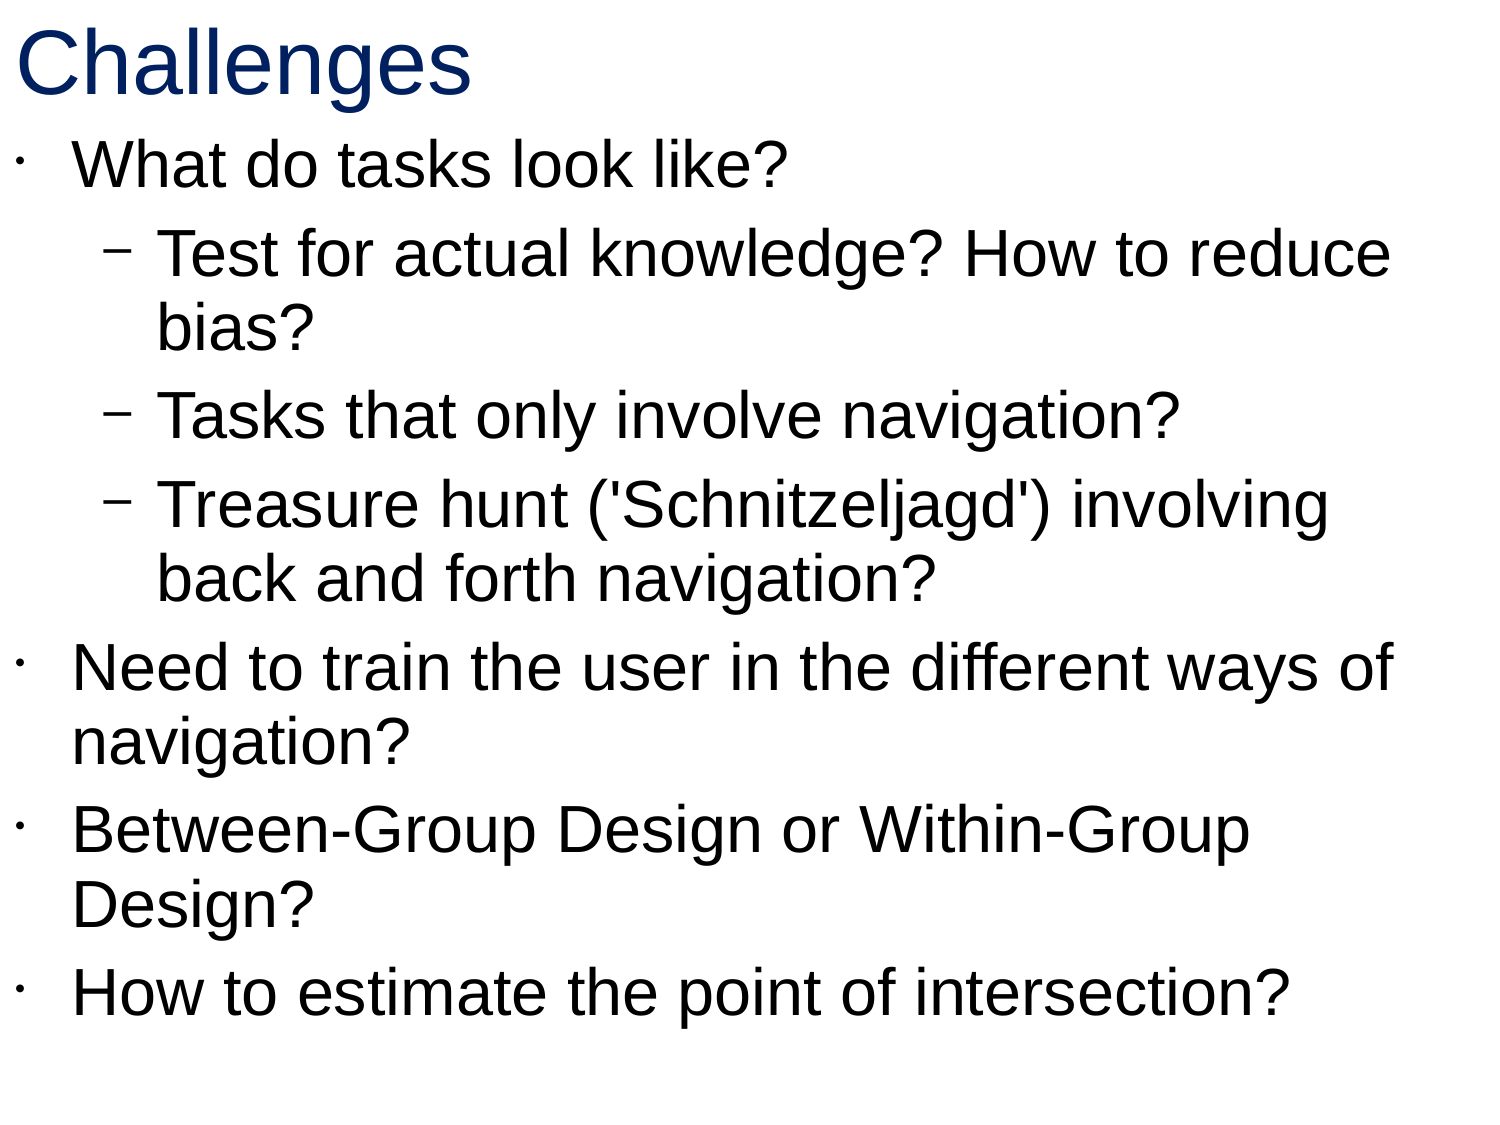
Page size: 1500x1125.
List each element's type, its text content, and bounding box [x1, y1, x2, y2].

text_box Challenges [0, 0, 1500, 120]
text_box What do tasks look like? Test for actual knowledge? How to reduce bias? Tasks that only involve navigation? Treasure hunt ('Schnitzeljagd') involving back and forth navigation? Need to train the user in the different ways of navigation? Between-Group Design or Within-Group Design? How to estimate the point of intersection? [0, 120, 1500, 1125]
